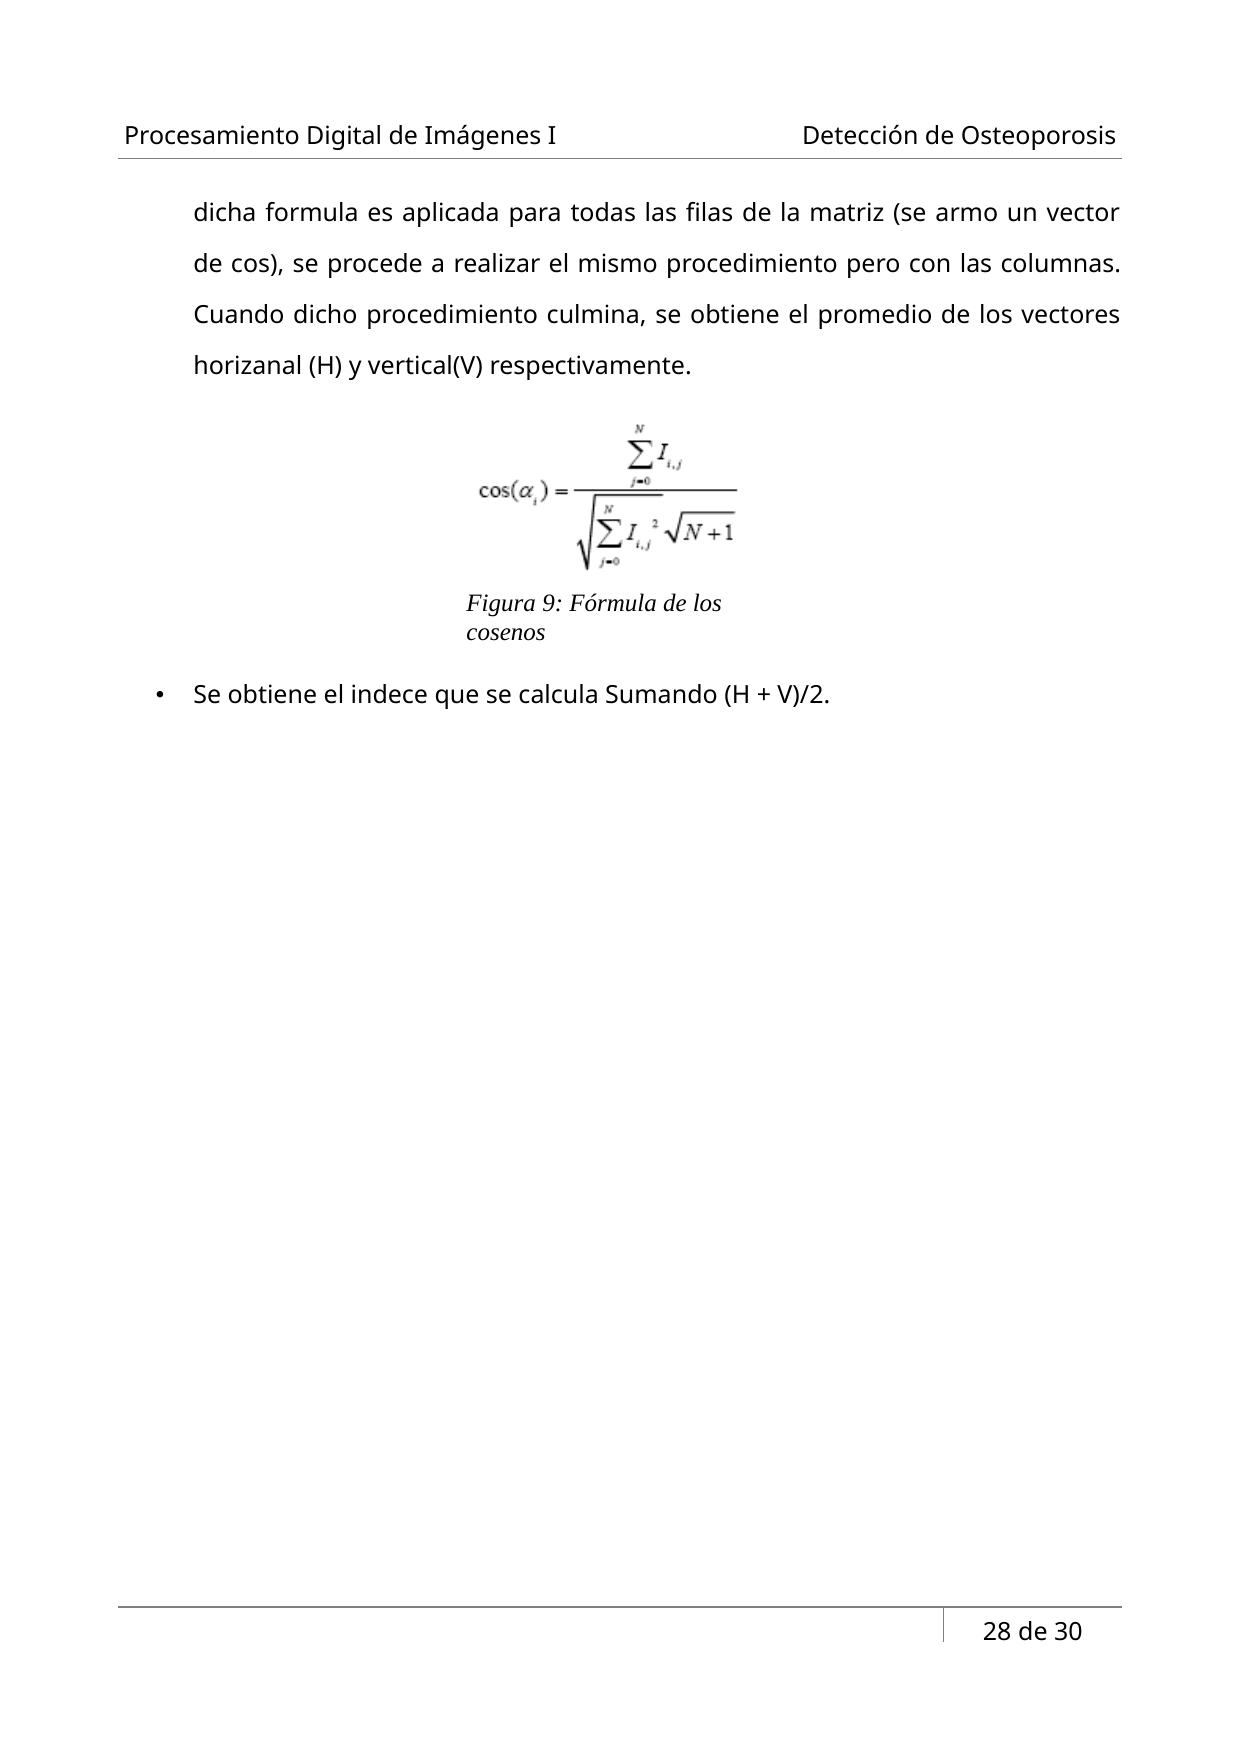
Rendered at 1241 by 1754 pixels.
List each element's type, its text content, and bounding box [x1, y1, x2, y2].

text Figura 9: Fórmula de los cosenos [466, 589, 774, 646]
list dicha formula es aplicada para todas las filas de la matriz (se armo un vector de cos), se procede a realizar el mismo procedimiento pero con las columnas. Cuando dicho procedimiento culmina, se obtiene el promedio de los vectores horizanal (H) y vertical(V) respectivamente. [156, 195, 1122, 382]
list Se obtiene el indece que se calcula Sumando (H + V)/2. [156, 677, 1122, 711]
picture [466, 415, 775, 589]
